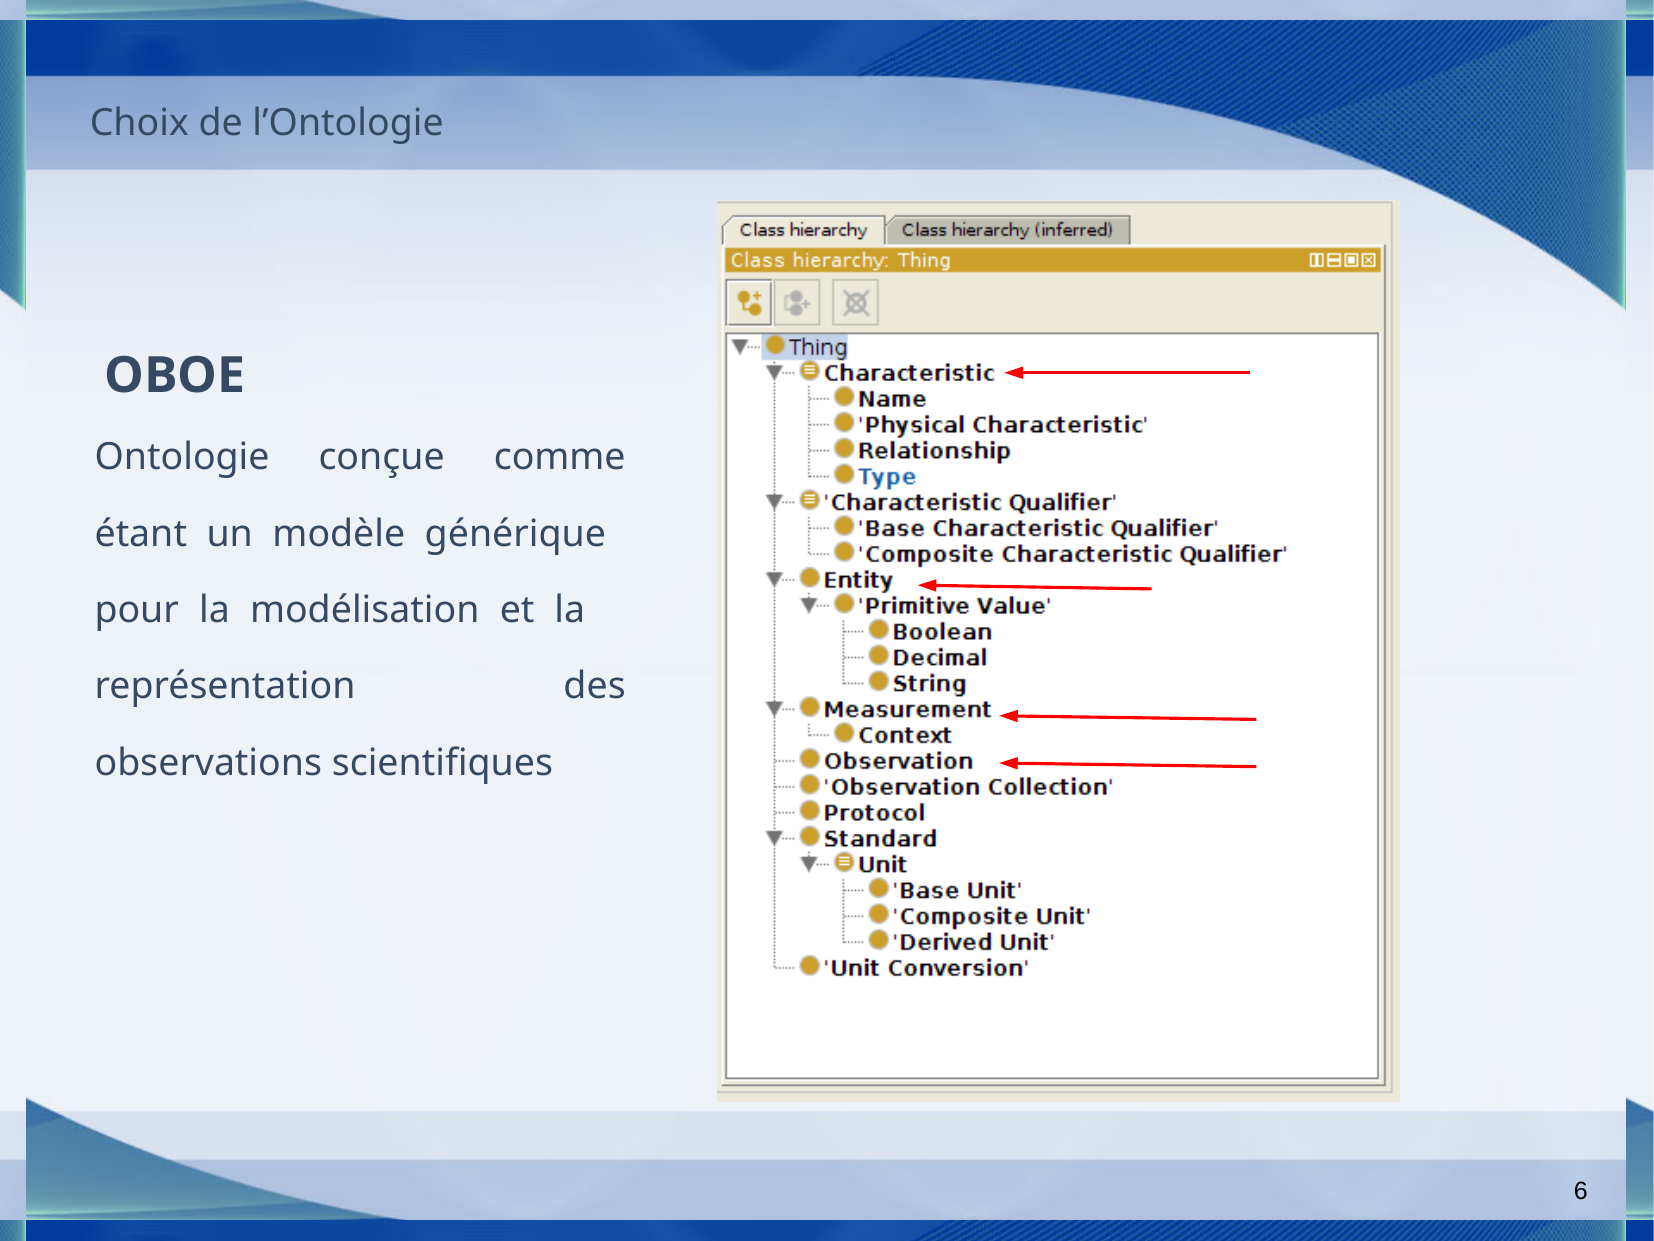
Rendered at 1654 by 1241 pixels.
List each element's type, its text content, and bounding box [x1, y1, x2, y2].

picture [0, 0, 1654, 1241]
title Choix de l’Ontologie [36, 77, 508, 165]
text_box 6 [1559, 1169, 1625, 1213]
title Ontologie conçue comme étant un modèle générique pour la modélisation et la représentation des observations scientifiques [94, 432, 626, 759]
title OBOE [64, 338, 312, 408]
